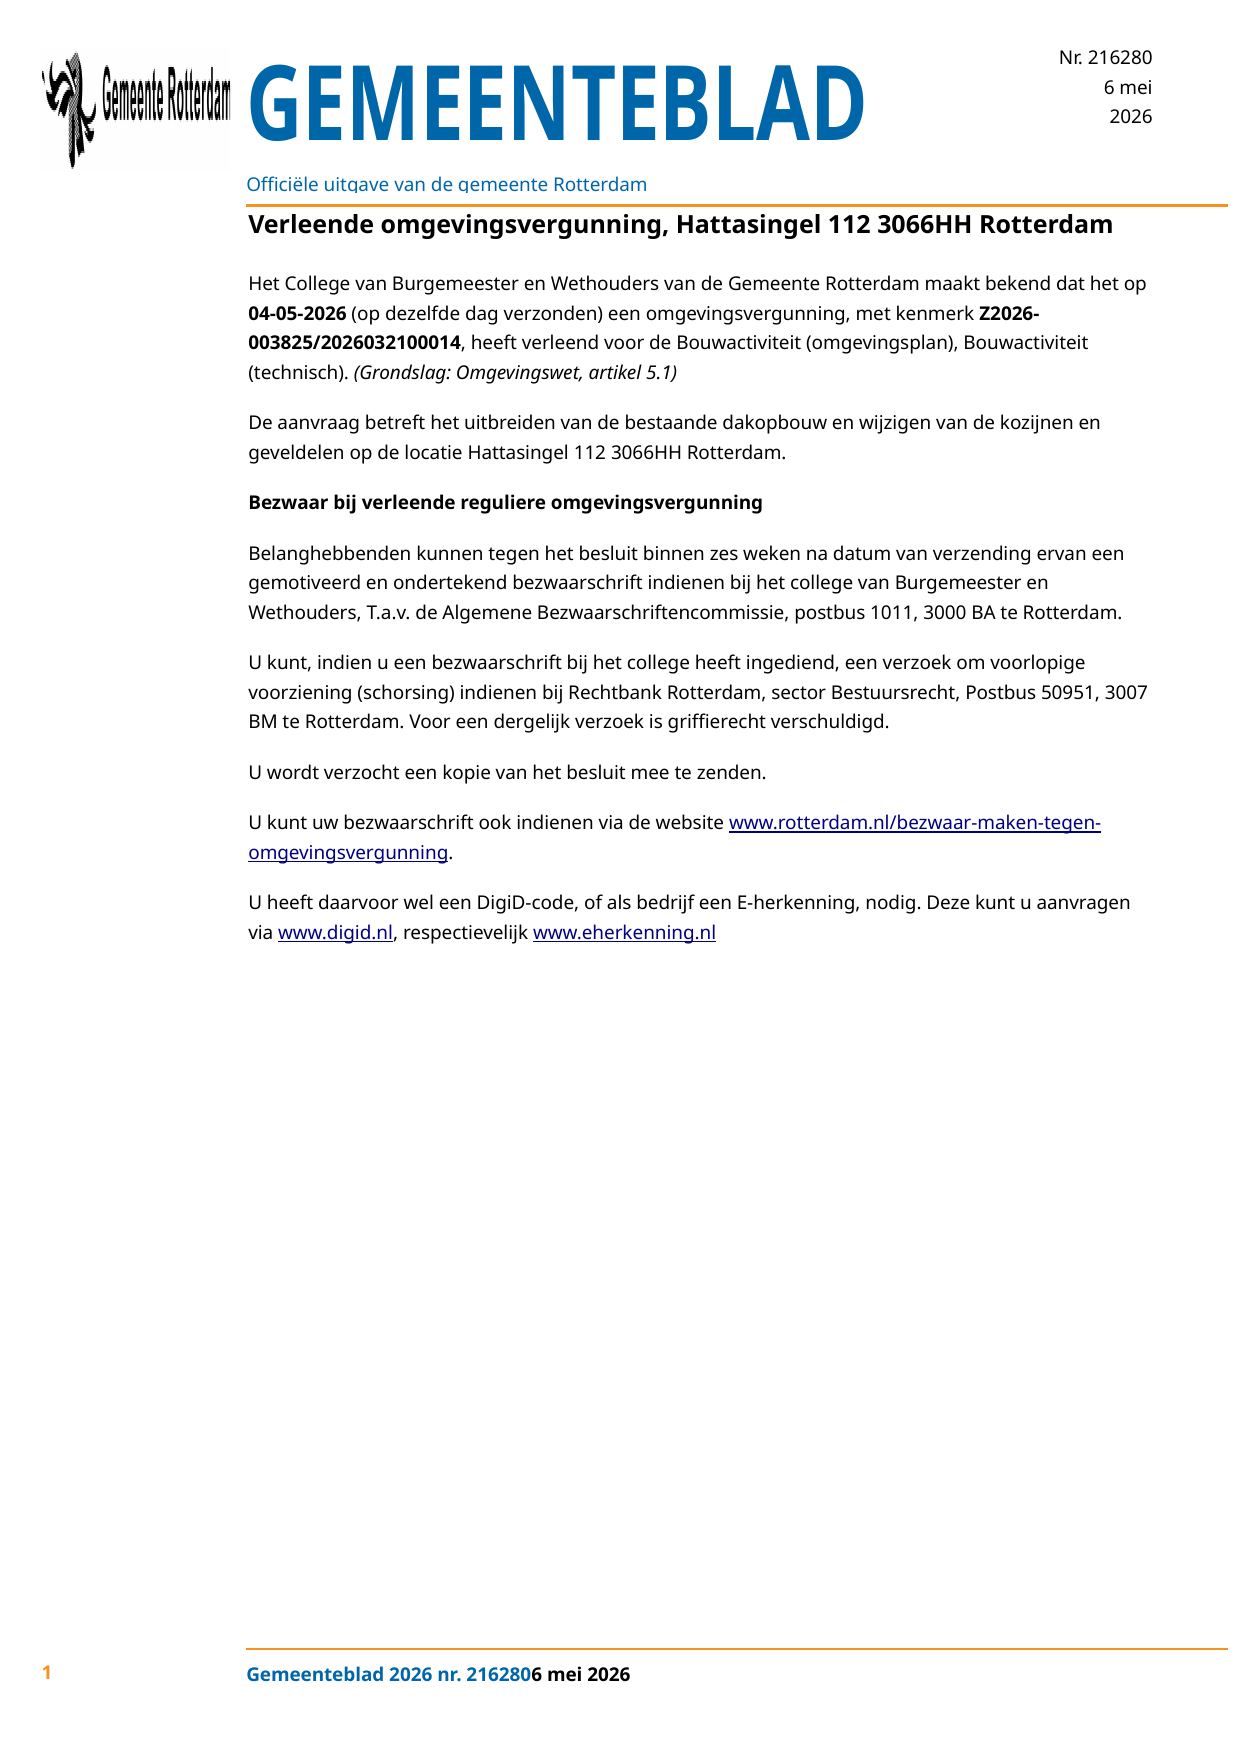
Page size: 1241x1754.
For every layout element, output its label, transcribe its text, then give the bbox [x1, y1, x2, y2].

text Belanghebbenden kunnen tegen het besluit binnen zes weken na datum van verzending ervan een gemotiveerd en ondertekend bezwaarschrift indienen bij het college van Burgemeester en Wethouders, T.a.v. de Algemene Bezwaarschriftencommissie, postbus 1011, 3000 BA te Rotterdam. [248, 540, 1152, 625]
text Verleende omgevingsvergunning, Hattasingel 112 3066HH Rotterdam [248, 207, 1152, 241]
text U heeft daarvoor wel een DigiD-code, of als bedrijf een E-herkenning, nodig. Deze kunt u aanvragen via www.digid.nl, respectievelijk www.eherkenning.nl [248, 889, 1152, 945]
text Bezwaar bij verleende reguliere omgevingsvergunning [248, 489, 1152, 515]
picture [41, 47, 231, 172]
text U kunt uw bezwaarschrift ook indienen via de website www.rotterdam.nl/bezwaar-maken-tegen-omgevingsvergunning. [248, 809, 1152, 865]
text Het College van Burgemeester en Wethouders van de Gemeente Rotterdam maakt bekend dat het op 04-05-2026 (op dezelfde dag verzonden) een omgevingsvergunning, met kenmerk Z2026-003825/2026032100014, heeft verleend voor de Bouwactiviteit (omgevingsplan), Bouwactiviteit (technisch). (Grondslag: Omgevingswet, artikel 5.1) [248, 270, 1152, 385]
text U kunt, indien u een bezwaarschrift bij het college heeft ingediend, een verzoek om voorlopige voorziening (schorsing) indienen bij Rechtbank Rotterdam, sector Bestuursrecht, Postbus 50951, 3007 BM te Rotterdam. Voor een dergelijk verzoek is griffierecht verschuldigd. [248, 649, 1152, 734]
text U wordt verzocht een kopie van het besluit mee te zenden. [248, 759, 1152, 785]
text De aanvraag betreft het uitbreiden van de bestaande dakopbouw en wijzigen van de kozijnen en geveldelen op de locatie Hattasingel 112 3066HH Rotterdam. [248, 409, 1152, 465]
